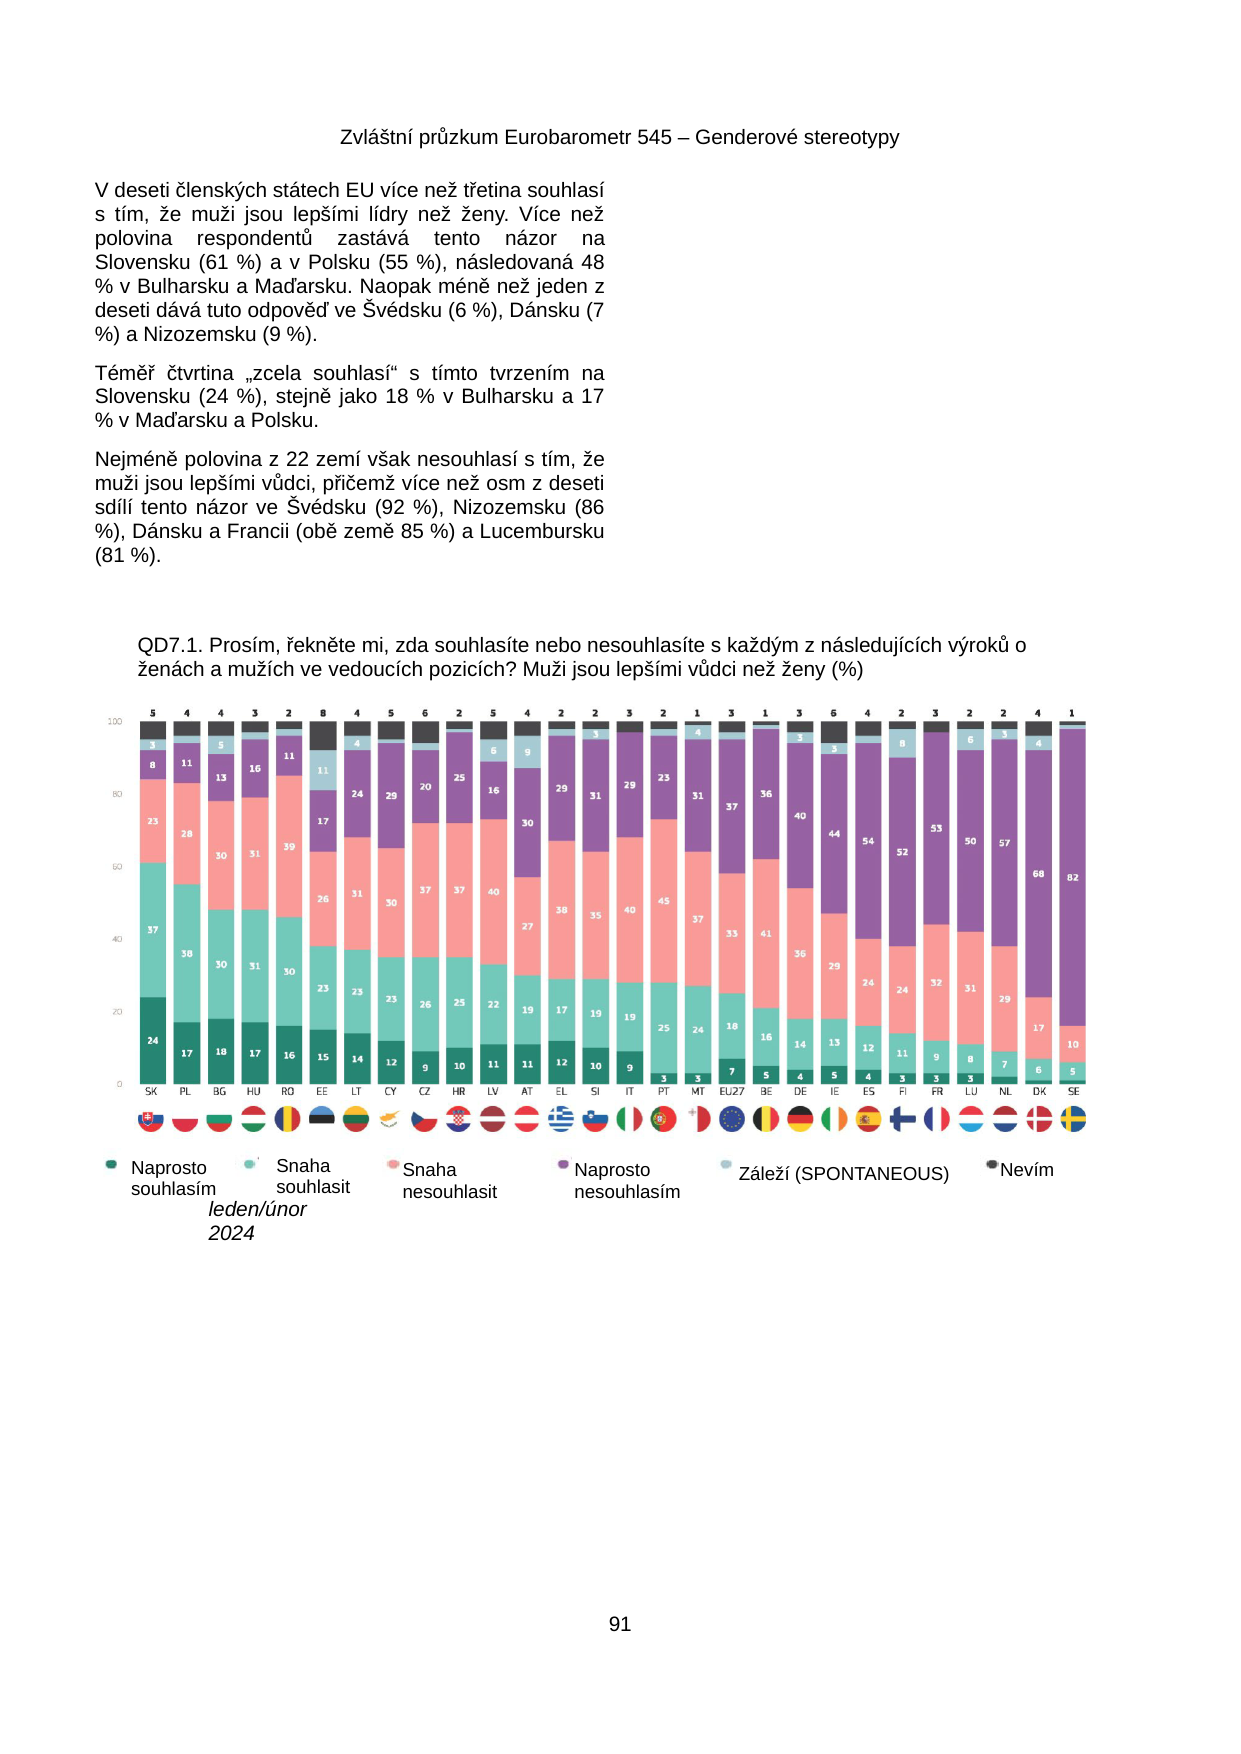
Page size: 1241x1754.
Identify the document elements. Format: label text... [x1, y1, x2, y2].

text Nejméně polovina z 22 zemí však nesouhlasí s tím, že muži jsou lepšími vůdci, přičemž více než osm z deseti sdílí tento názor ve Švédsku (92 %), Nizozemsku (86 %), Dánsku a Francii (obě země 85 %) a Lucembursku (81 %). [94, 447, 605, 567]
picture [99, 1142, 999, 1179]
picture [829, 1168, 838, 1179]
text Téměř čtvrtina „zcela souhlasí“ s tímto tvrzením na Slovensku (24 %), stejně jako 18 % v Bulharsku a 17 % v Maďarsku a Polsku. [94, 360, 605, 432]
picture [843, 1170, 849, 1179]
picture [879, 1170, 885, 1179]
picture [99, 702, 1086, 1139]
picture [905, 1168, 914, 1179]
text V deseti členských státech EU více než třetina souhlasí s tím, že muži jsou lepšími lídry než ženy. Více než polovina respondentů zastává tento názor na Slovensku (61 %) a v Polsku (55 %), následovaná 48 % v Bulharsku a Maďarsku. Naopak méně než jeden z deseti dává tuto odpověď ve Švédsku (6 %), Dánsku (7 %) a Nizozemsku (9 %). [94, 178, 605, 346]
